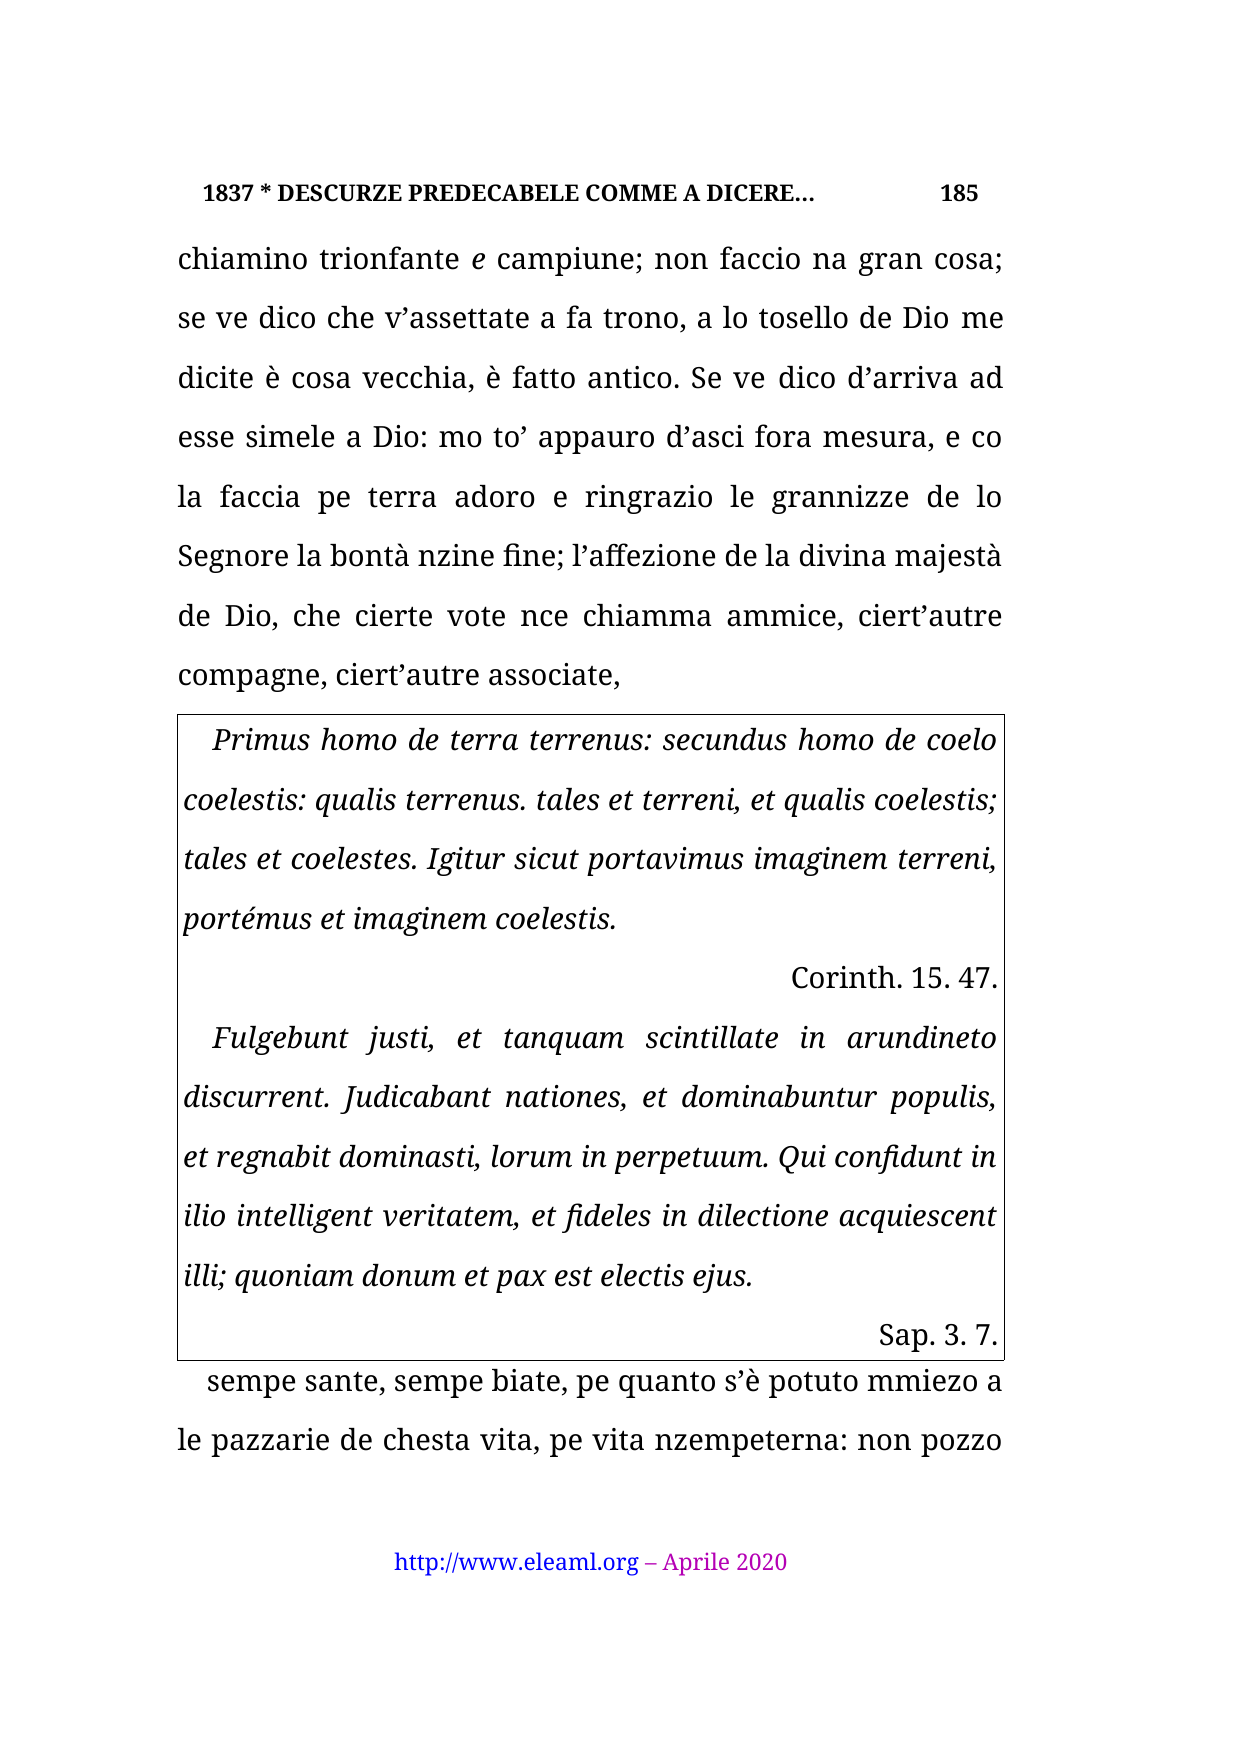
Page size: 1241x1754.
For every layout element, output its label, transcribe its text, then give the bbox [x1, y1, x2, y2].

text chiamino trionfante e campiune; non faccio na gran cosa; se ve dico che v’assettate a fa trono, a lo tosello de Dio me dicite è cosa vecchia, è fatto antico. Se ve dico d’arriva ad esse simele a Dio: mo to’ appauro d’asci fora mesura, e co la faccia pe terra adoro e ringrazio le grannizze de lo Segnore la bontà nzine fine; l’affezione de la divina majestà de Dio, che cierte vote nce chiamma ammice, ciert’autre compagne, ciert’autre associate, [177, 238, 1004, 694]
text sempe sante, sempe biate, pe quanto s’è potuto mmiezo a le pazzarie de chesta vita, pe vita nzempeterna: non pozzo [177, 1361, 1004, 1459]
table_header Primus homo de terra terrenus: secundus homo de coelo coelestis: qualis terrenus. tales et terreni, et qualis coelestis; tales et coelestes. Igitur sicut portavimus imaginem terreni, portémus et imaginem coelestis. Corinth. 15. 47. Fulgebunt justi, et tanquam scintillate in arundineto discurrent. Judicabant nationes, et dominabuntur populis, et regnabit dominasti, lorum in perpetuum. Qui confidunt in ilio intelligent veritatem, et fideles in dilectione acquiescent illi; quoniam donum et pax est electis ejus. Sap. 3. 7. [178, 715, 1004, 1360]
